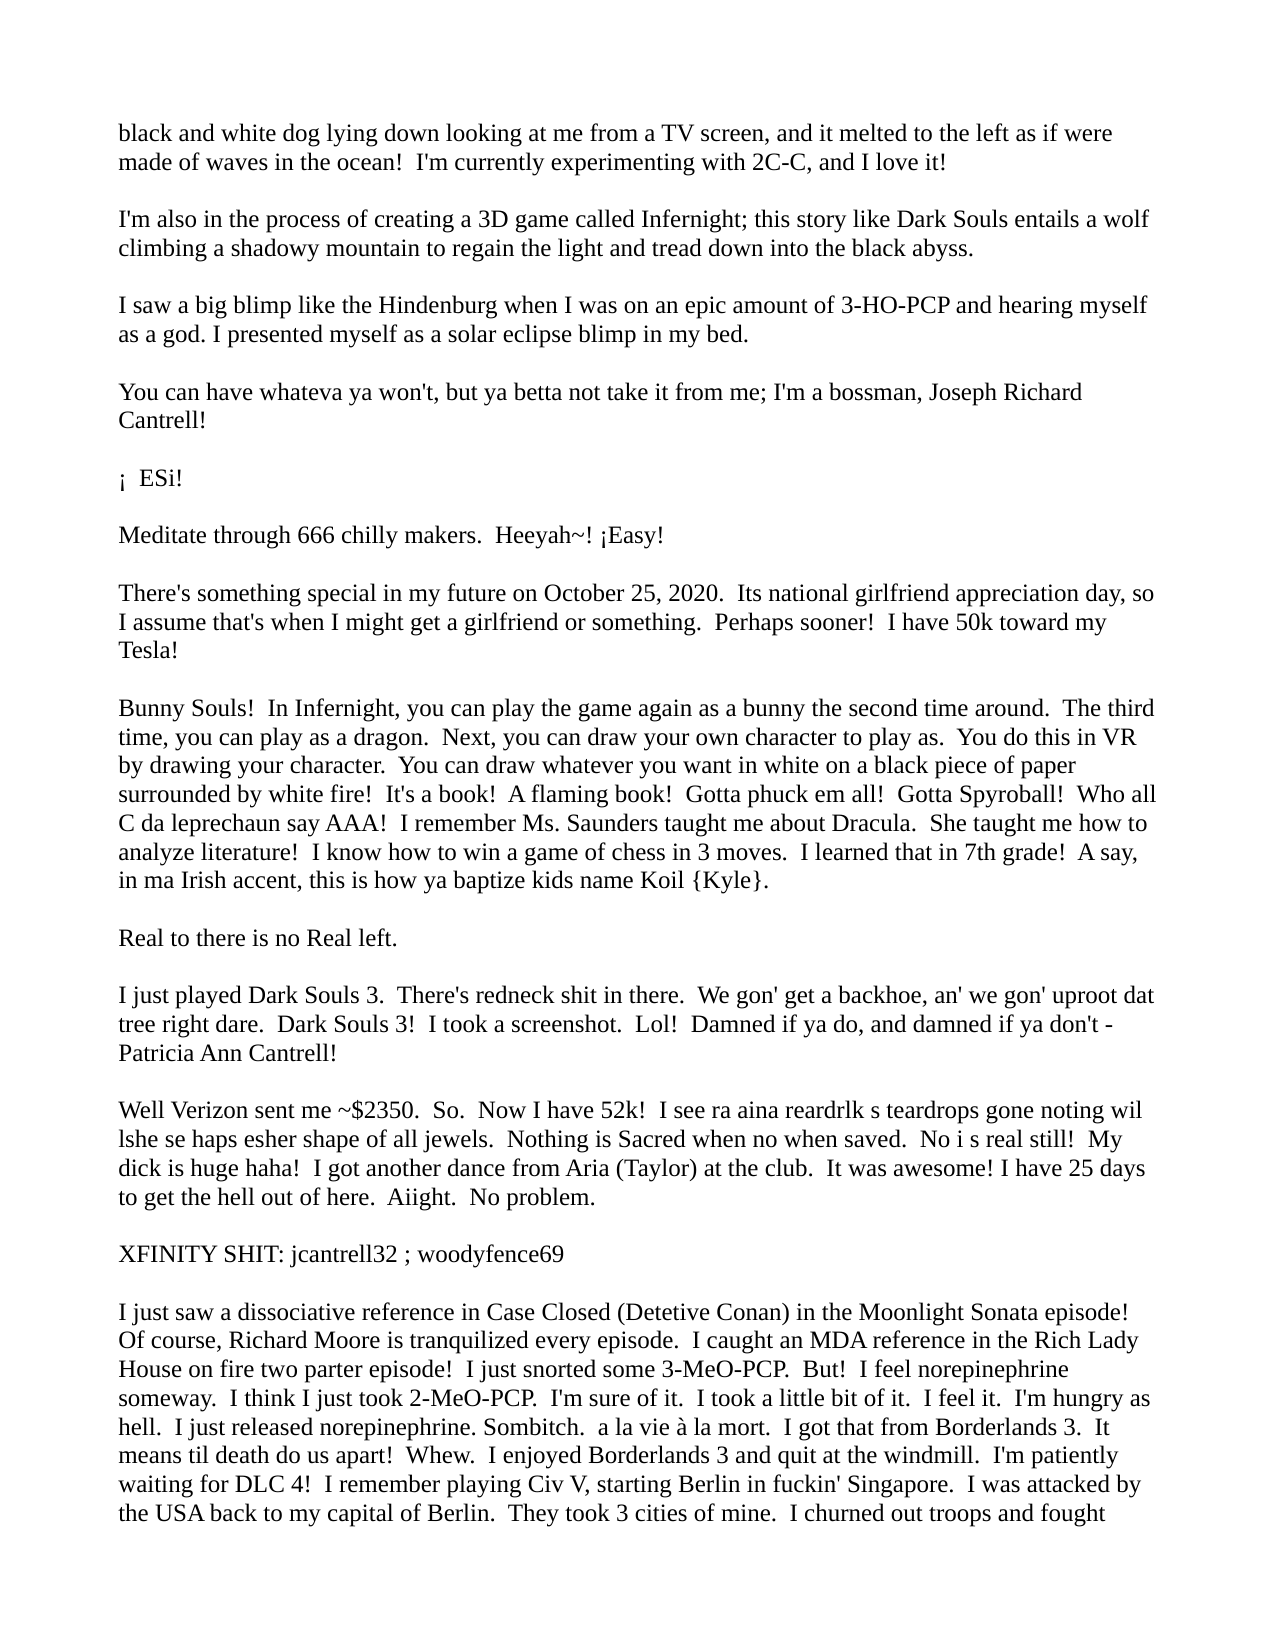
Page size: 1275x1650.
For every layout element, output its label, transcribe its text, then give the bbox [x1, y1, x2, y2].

text You can have whateva ya won't, but ya betta not take it from me; I'm a bossman, Joseph Richard Cantrell! [118, 377, 1157, 434]
text I'm also in the process of creating a 3D game called Infernight; this story like Dark Souls entails a wolf climbing a shadowy mountain to regain the light and tread down into the black abyss. [118, 204, 1157, 262]
text ¡ ESi! [118, 463, 1157, 492]
text I saw a big blimp like the Hindenburg when I was on an epic amount of 3-HO-PCP and hearing myself as a god. I presented myself as a solar eclipse blimp in my bed. [118, 291, 1157, 348]
text Real to there is no Real left. [118, 923, 1157, 952]
text There's something special in my future on October 25, 2020. Its national girlfriend appreciation day, so I assume that's when I might get a girlfriend or something. Perhaps sooner! I have 50k toward my Tesla! [118, 578, 1157, 664]
text Well Verizon sent me ~$2350. So. Now I have 52k! I see ra aina reardrlk s teardrops gone noting wil lshe se haps esher shape of all jewels. Nothing is Sacred when no when saved. No i s real still! My dick is huge haha! I got another dance from Aria (Taylor) at the club. It was awesome! I have 25 days to get the hell out of here. Aiight. No problem. [118, 1096, 1157, 1211]
text XFINITY SHIT: jcantrell32 ; woodyfence69 [118, 1239, 1157, 1268]
text Bunny Souls! In Infernight, you can play the game again as a bunny the second time around. The third time, you can play as a dragon. Next, you can draw your own character to play as. You do this in VR by drawing your character. You can draw whatever you want in white on a black piece of paper surrounded by white fire! It's a book! A flaming book! Gotta phuck em all! Gotta Spyroball! Who all C da leprechaun say AAA! I remember Ms. Saunders taught me about Dracula. She taught me how to analyze literature! I know how to win a game of chess in 3 moves. I learned that in 7th grade! A say, in ma Irish accent, this is how ya baptize kids name Koil {Kyle}. [118, 693, 1157, 894]
text I just saw a dissociative reference in Case Closed (Detetive Conan) in the Moonlight Sonata episode! Of course, Richard Moore is tranquilized every episode. I caught an MDA reference in the Rich Lady House on fire two parter episode! I just snorted some 3-MeO-PCP. But! I feel norepinephrine someway. I think I just took 2-MeO-PCP. I'm sure of it. I took a little bit of it. I feel it. I'm hungry as hell. I just released norepinephrine. Sombitch. a la vie à la mort. I got that from Borderlands 3. It means til death do us apart! Whew. I enjoyed Borderlands 3 and quit at the windmill. I'm patiently waiting for DLC 4! I remember playing Civ V, starting Berlin in fuckin' Singapore. I was attacked by the USA back to my capital of Berlin. They took 3 cities of mine. I churned out troops and fought [118, 1297, 1157, 1527]
text black and white dog lying down looking at me from a TV screen, and it melted to the left as if were made of waves in the ocean! I'm currently experimenting with 2C-C, and I love it! [118, 118, 1157, 176]
text I just played Dark Souls 3. There's redneck shit in there. We gon' get a backhoe, an' we gon' uproot dat tree right dare. Dark Souls 3! I took a screenshot. Lol! Damned if ya do, and damned if ya don't - Patricia Ann Cantrell! [118, 981, 1157, 1067]
text Meditate through 666 chilly makers. Heeyah~! ¡Easy! [118, 521, 1157, 549]
